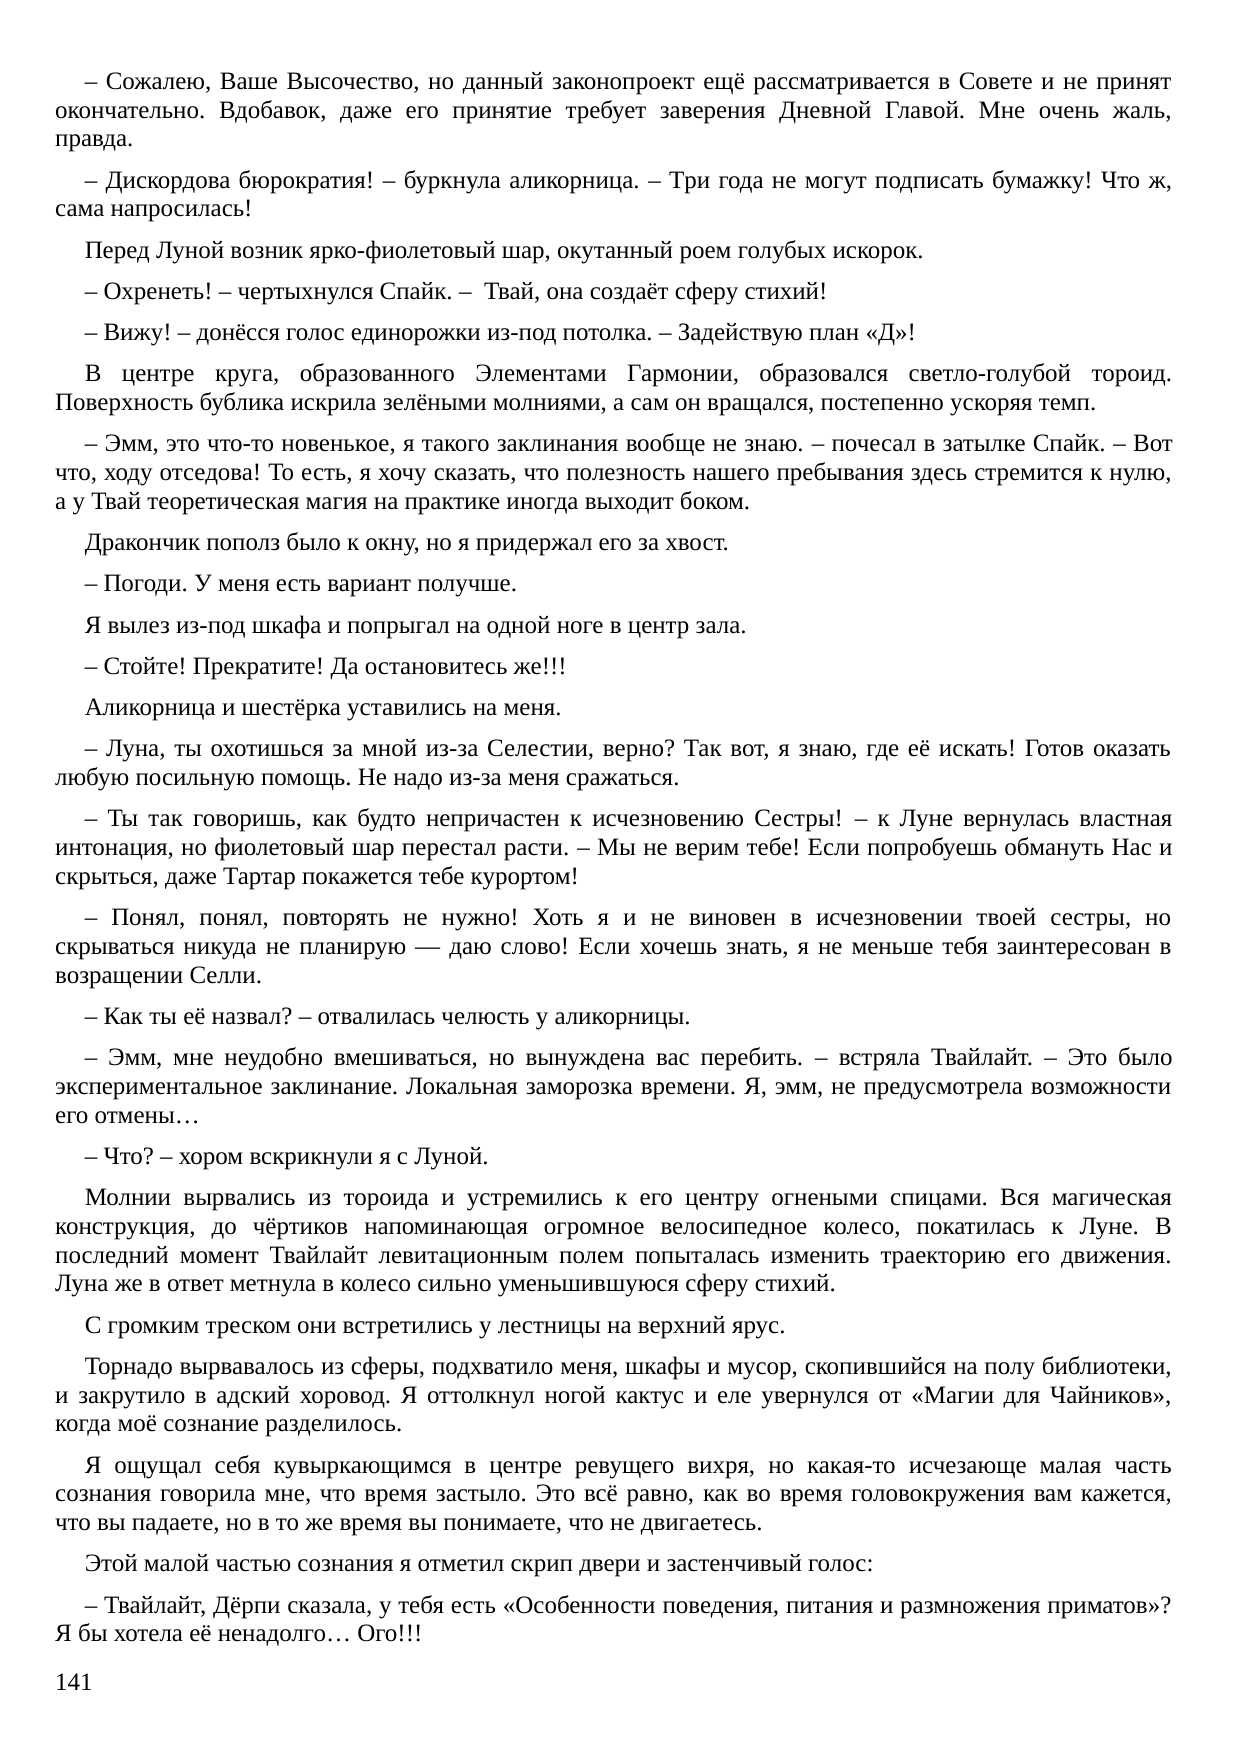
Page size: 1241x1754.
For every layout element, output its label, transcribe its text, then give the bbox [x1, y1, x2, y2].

text – Что? – хором вскрикнули я с Луной. [55, 1141, 1173, 1170]
text – Понял, понял, повторять не нужно! Хоть я и не виновен в исчезновении твоей сестры, но скрываться никуда не планирую — даю слово! Если хочешь знать, я не меньше тебя заинтересован в возращении Селли. [55, 902, 1173, 988]
text – Ты так говоришь, как будто непричастен к исчезновению Сестры! – к Луне вернулась властная интонация, но фиолетовый шар перестал расти. – Мы не верим тебе! Если попробуешь обмануть Нас и скрыться, даже Тартар покажется тебе курортом! [55, 803, 1173, 890]
text Дракончик пополз было к окну, но я придержал его за хвост. [55, 527, 1173, 556]
text – Эмм, это что-то новенькое, я такого заклинания вообще не знаю. – почесал в затылке Спайк. – Вот что, ходу отседова! То есть, я хочу сказать, что полезность нашего пребывания здесь стремится к нулю, а у Твай теоретическая магия на практике иногда выходит боком. [55, 428, 1173, 515]
text Торнадо вырвавалось из сферы, подхватило меня, шкафы и мусор, скопившийся на полу библиотеки, и закрутило в адский хоровод. Я оттолкнул ногой кактус и еле увернулся от «Магии для Чайников», когда моё сознание разделилось. [55, 1351, 1173, 1437]
text В центре круга, образованного Элементами Гармонии, образовался светло-голубой тороид. Поверхность бублика искрила зелёными молниями, а сам он вращался, постепенно ускоряя темп. [55, 358, 1173, 416]
text С громким треском они встретились у лестницы на верхний ярус. [55, 1310, 1173, 1338]
text – Луна, ты охотишься за мной из-за Селестии, верно? Так вот, я знаю, где её искать! Готов оказать любую посильную помощь. Не надо из-за меня сражаться. [55, 733, 1173, 791]
text Перед Луной возник ярко-фиолетовый шар, окутанный роем голубых искорок. [55, 235, 1173, 263]
text – Как ты её назвал? – отвалилась челюсть у аликорницы. [55, 1001, 1173, 1030]
text Этой малой частью сознания я отметил скрип двери и застенчивый голос: [55, 1548, 1173, 1577]
text – Сожалею, Ваше Высочество, но данный законопроект ещё рассматривается в Совете и не принят окончательно. Вдобавок, даже его принятие требует заверения Дневной Главой. Мне очень жаль, правда. [55, 66, 1173, 152]
text Аликорница и шестёрка уставились на меня. [55, 692, 1173, 721]
text – Стойте! Прекратите! Да остановитесь же!!! [55, 651, 1173, 680]
text – Твайлайт, Дёрпи сказала, у тебя есть «Особенности поведения, питания и размножения приматов»? Я бы хотела её ненадолго… Ого!!! [55, 1590, 1173, 1647]
text – Охренеть! – чертыхнулся Спайк. – Твай, она создаёт сферу стихий! [55, 276, 1173, 305]
text – Дискордова бюрократия! – буркнула аликорница. – Три года не могут подписать бумажку! Что ж, сама напросилась! [55, 165, 1173, 222]
text – Эмм, мне неудобно вмешиваться, но вынуждена вас перебить. – встряла Твайлайт. – Это было экспериментальное заклинание. Локальная заморозка времени. Я, эмм, не предусмотрела возможности его отмены… [55, 1042, 1173, 1128]
text Я ощущал себя кувыркающимся в центре ревущего вихря, но какая-то исчезающе малая часть сознания говорила мне, что время застыло. Это всё равно, как во время головокружения вам кажется, что вы падаете, но в то же время вы понимаете, что не двигаетесь. [55, 1450, 1173, 1536]
text Молнии вырвались из тороида и устремились к его центру огнеными спицами. Вся магическая конструкция, до чёртиков напоминающая огромное велосипедное колесо, покатилась к Луне. В последний момент Твайлайт левитационным полем попыталась изменить траекторию его движения. Луна же в ответ метнула в колесо сильно уменьшившуюся сферу стихий. [55, 1182, 1173, 1297]
text – Вижу! – донёсся голос единорожки из-под потолка. – Задействую план «Д»! [55, 317, 1173, 346]
text – Погоди. У меня есть вариант получше. [55, 568, 1173, 597]
text Я вылез из-под шкафа и попрыгал на одной ноге в центр зала. [55, 610, 1173, 638]
